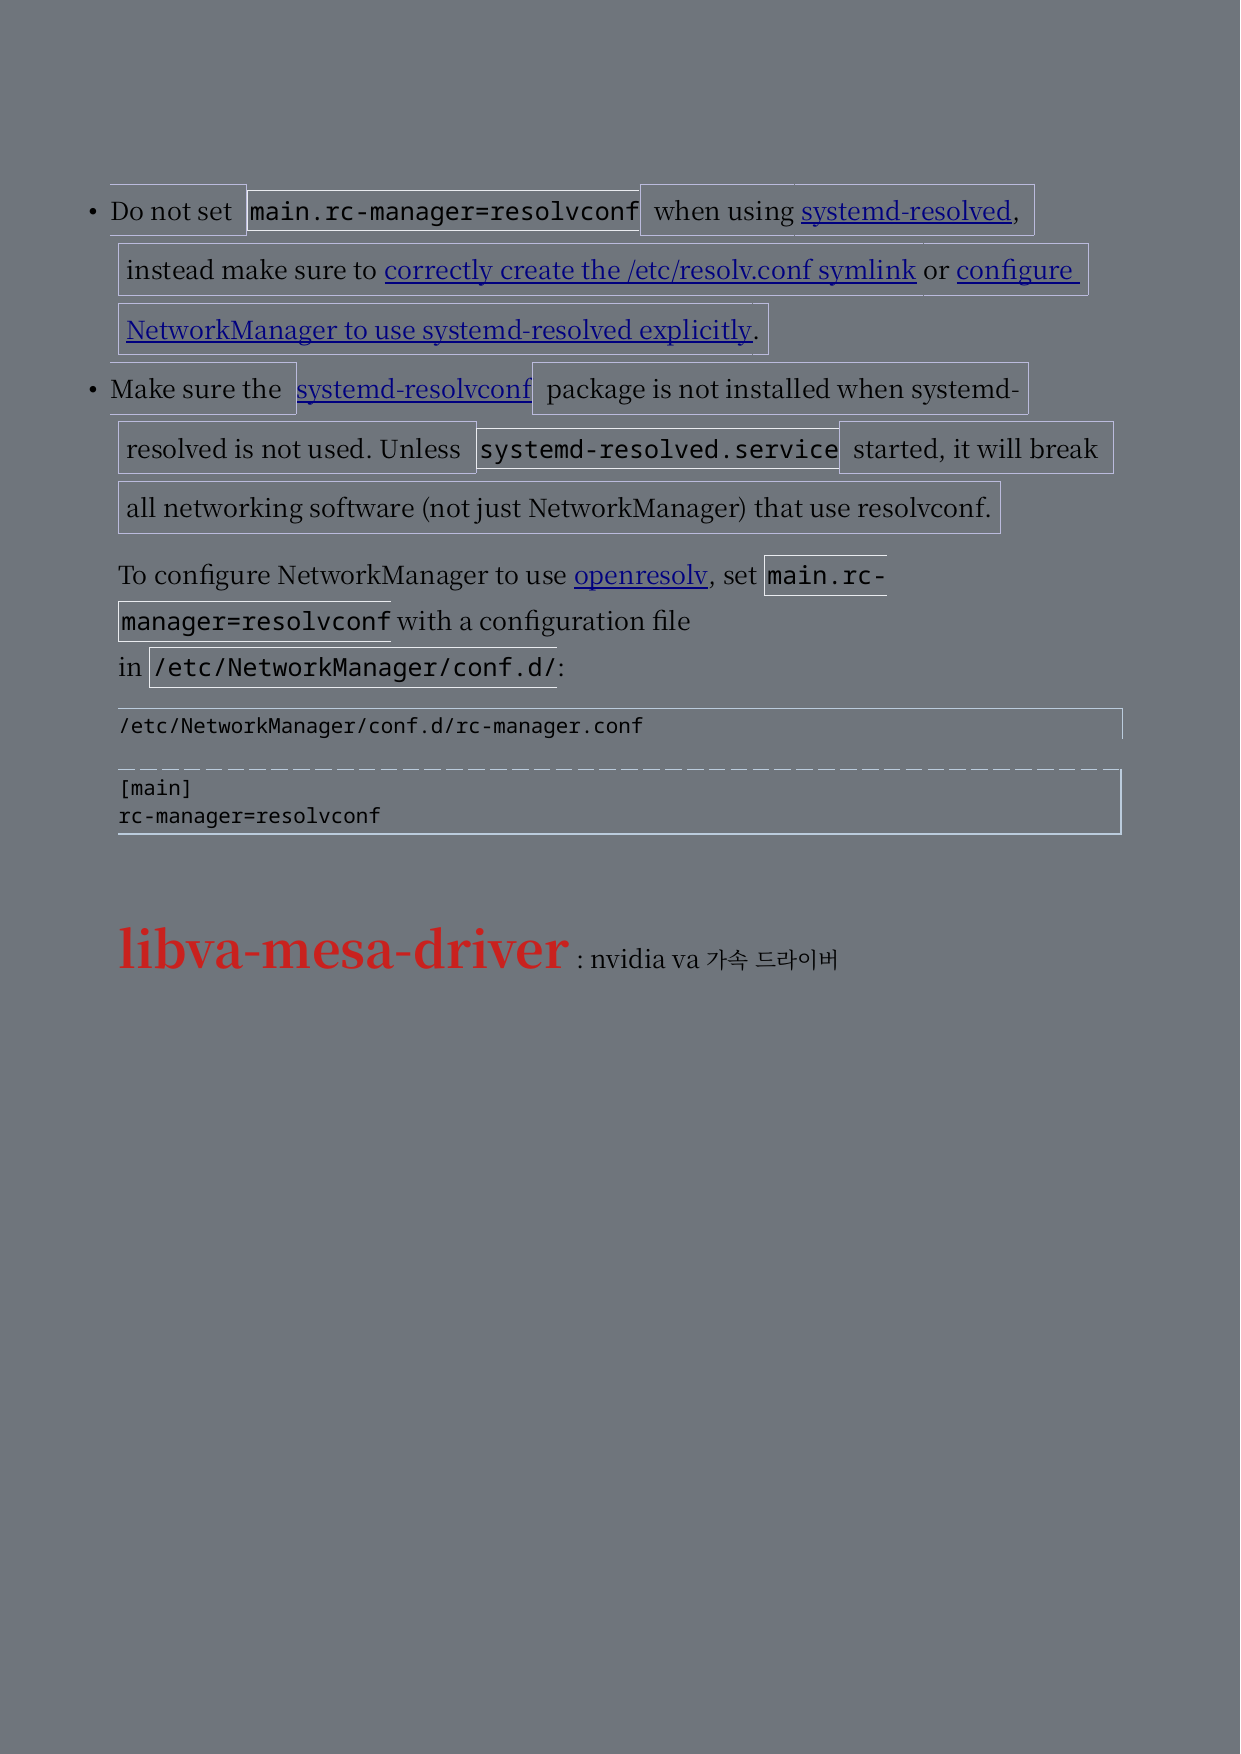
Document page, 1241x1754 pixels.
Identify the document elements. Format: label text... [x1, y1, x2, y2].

list Do not set main.rc-manager=resolvconf when using systemd-resolved, instead make sure to correctly create the /etc/resolv.conf symlink or configure NetworkManager to use systemd-resolved explicitly. [118, 183, 1122, 354]
text [main] [118, 769, 1120, 797]
list Make sure the systemd-resolvconf package is not installed when systemd-resolved is not used. Unless systemd-resolved.service started, it will break all networking software (not just NetworkManager) that use resolvconf. [118, 362, 1122, 533]
text libva-mesa-driver : nvidia va 가속 드라이버 [118, 864, 1122, 982]
text rc-manager=resolvconf [118, 797, 1120, 833]
text /etc/NetworkManager/conf.d/rc-manager.conf [118, 709, 1122, 739]
text To configure NetworkManager to use openresolv, set main.rc-manager=resolvconf with a configuration file in /etc/NetworkManager/conf.d/: [118, 555, 1122, 687]
